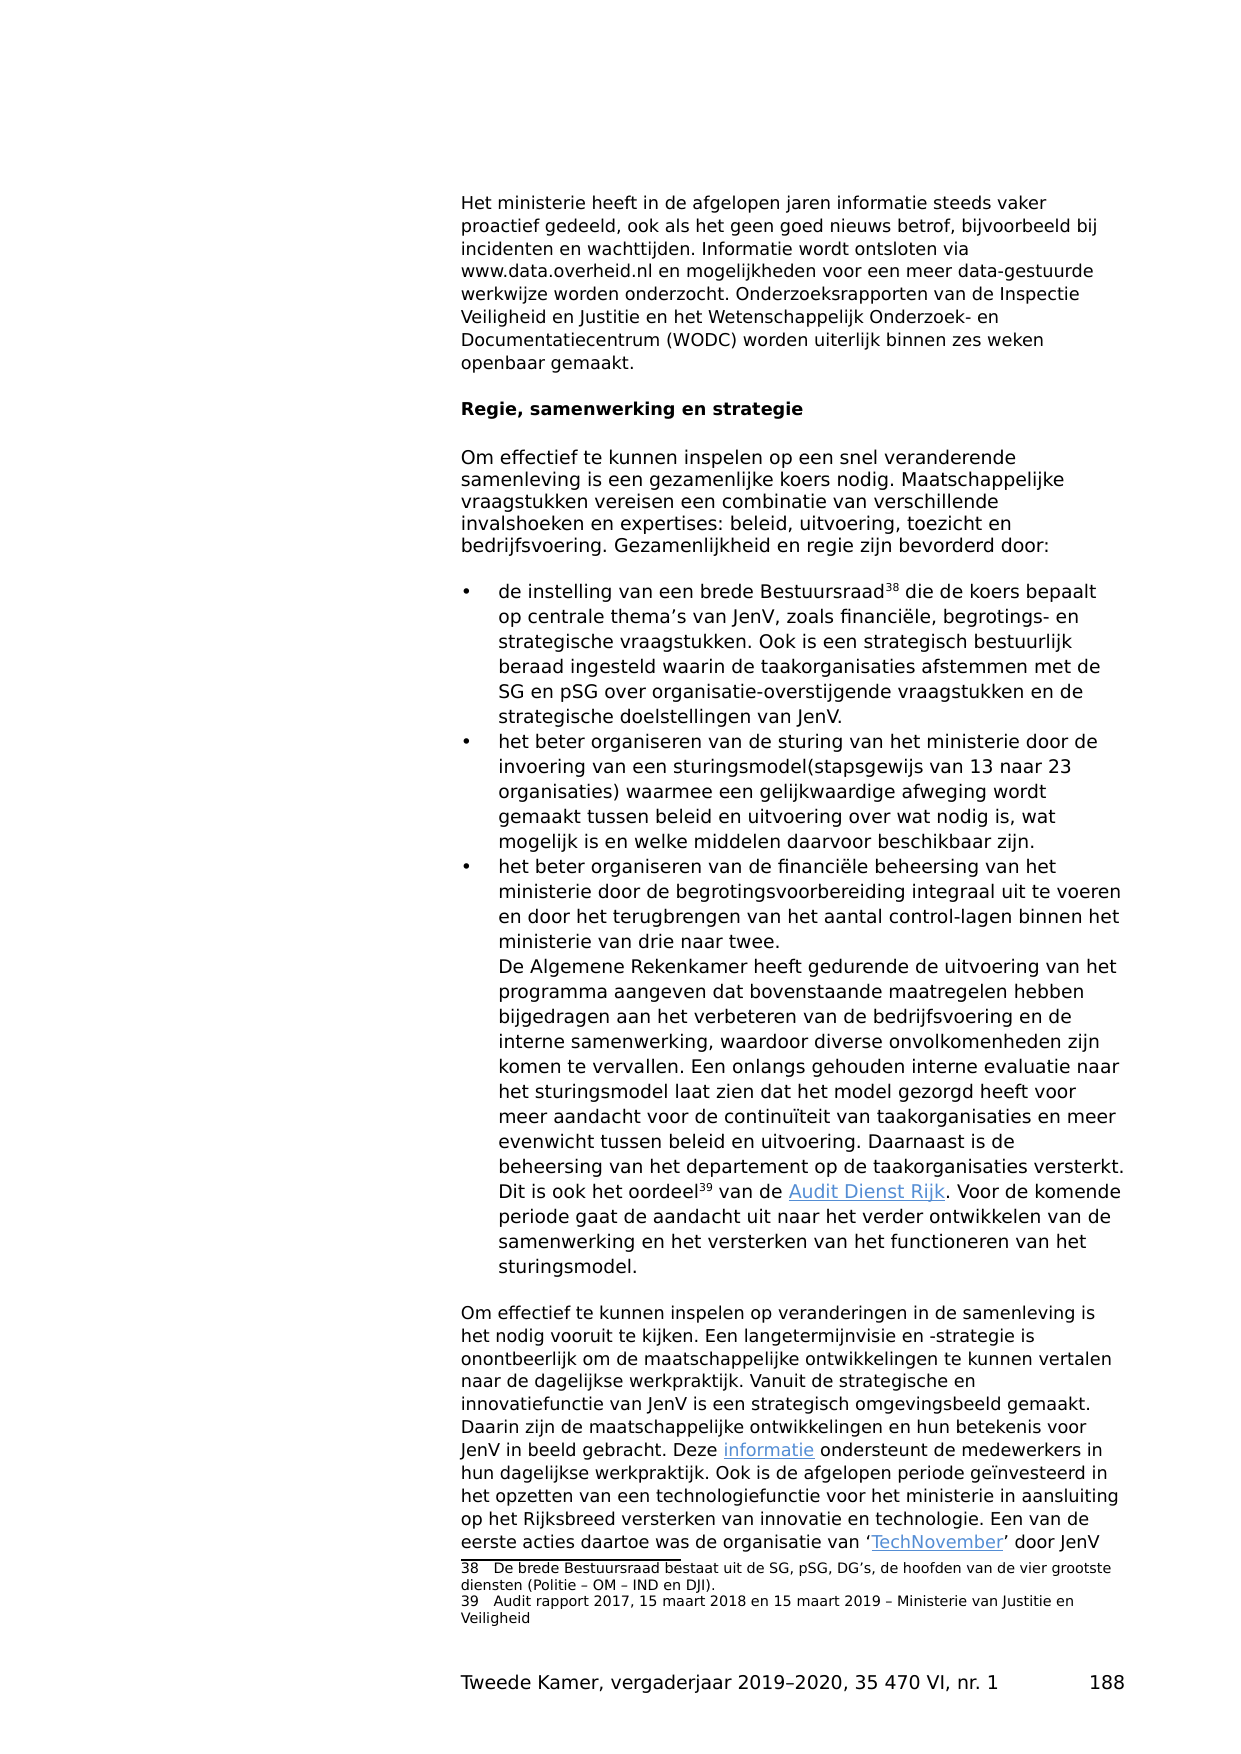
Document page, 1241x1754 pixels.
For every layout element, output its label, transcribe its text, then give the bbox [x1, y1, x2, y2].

list __Audit rapport 2017, 15 maart 2018 en 15 maart 2019 – Ministerie van Justitie en Veiligheid [461, 1593, 1125, 1627]
list het beter organiseren van de financiële beheersing van het ministerie door de begrotingsvoorbereiding integraal uit te voeren en door het terugbrengen van het aantal control-lagen binnen het ministerie van drie naar twee. [461, 854, 1125, 954]
text Het ministerie heeft in de afgelopen jaren informatie steeds vaker proactief gedeeld, ook als het geen goed nieuws betrof, bijvoorbeeld bij incidenten en wachttijden. Informatie wordt ontsloten via www.data.overheid.nl en mogelijkheden voor een meer data-gestuurde werkwijze worden onderzocht. Onderzoeksrapporten van de Inspectie Veiligheid en Justitie en het Wetenschappelijk Onderzoek- en Documentatiecentrum (WODC) worden uiterlijk binnen zes weken openbaar gemaakt. [461, 191, 1125, 374]
text Regie, samenwerking en strategie [461, 397, 1125, 420]
text Om effectief te kunnen inspelen op veranderingen in de samenleving is het nodig vooruit te kijken. Een langetermijnvisie en -strategie is onontbeerlijk om de maatschappelijke ontwikkelingen te kunnen vertalen naar de dagelijkse werkpraktijk. Vanuit de strategische en innovatiefunctie van JenV is een strategisch omgevingsbeeld gemaakt. Daarin zijn de maatschappelijke ontwikkelingen en hun betekenis voor JenV in beeld gebracht. Deze informatie ondersteunt de medewerkers in hun dagelijkse werkpraktijk. Ook is de afgelopen periode geïnvesteerd in het opzetten van een technologiefunctie voor het ministerie in aansluiting op het Rijksbreed versterken van innovatie en technologie. Een van de eerste acties daartoe was de organisatie van ‘TechNovember’ door JenV [461, 1301, 1125, 1553]
list De Algemene Rekenkamer heeft gedurende de uitvoering van het programma aangeven dat bovenstaande maatregelen hebben bijgedragen aan het verbeteren van de bedrijfsvoering en de interne samenwerking, waardoor diverse onvolkomenheden zijn komen te vervallen. Een onlangs gehouden interne evaluatie naar het sturingsmodel laat zien dat het model gezorgd heeft voor meer aandacht voor de continuïteit van taakorganisaties en meer evenwicht tussen beleid en uitvoering. Daarnaast is de beheersing van het departement op de taakorganisaties versterkt. Dit is ook het oordeel van de Audit Dienst Rijk. Voor de komende periode gaat de aandacht uit naar het verder ontwikkelen van de samenwerking en het versterken van het functioneren van het sturingsmodel. [461, 954, 1125, 1279]
list de instelling van een brede Bestuursraad die de koers bepaalt op centrale thema’s van JenV, zoals financiële, begrotings- en strategische vraagstukken. Ook is een strategisch bestuurlijk beraad ingesteld waarin de taakorganisaties afstemmen met de SG en pSG over organisatie-overstijgende vraagstukken en de strategische doelstellingen van JenV. [461, 579, 1125, 729]
list het beter organiseren van de sturing van het ministerie door de invoering van een sturingsmodel(stapsgewijs van 13 naar 23 organisaties) waarmee een gelijkwaardige afweging wordt gemaakt tussen beleid en uitvoering over wat nodig is, wat mogelijk is en welke middelen daarvoor beschikbaar zijn. [461, 729, 1125, 854]
list __De brede Bestuursraad bestaat uit de SG, pSG, DG’s, de hoofden van de vier grootste diensten (Politie – OM – IND en DJI). [461, 1560, 1125, 1593]
text Om effectief te kunnen inspelen op een snel veranderende samenleving is een gezamenlijke koers nodig. Maatschappelijke vraagstukken vereisen een combinatie van verschillende invalshoeken en expertises: beleid, uitvoering, toezicht en bedrijfsvoering. Gezamenlijkheid en regie zijn bevorderd door: [461, 447, 1125, 579]
